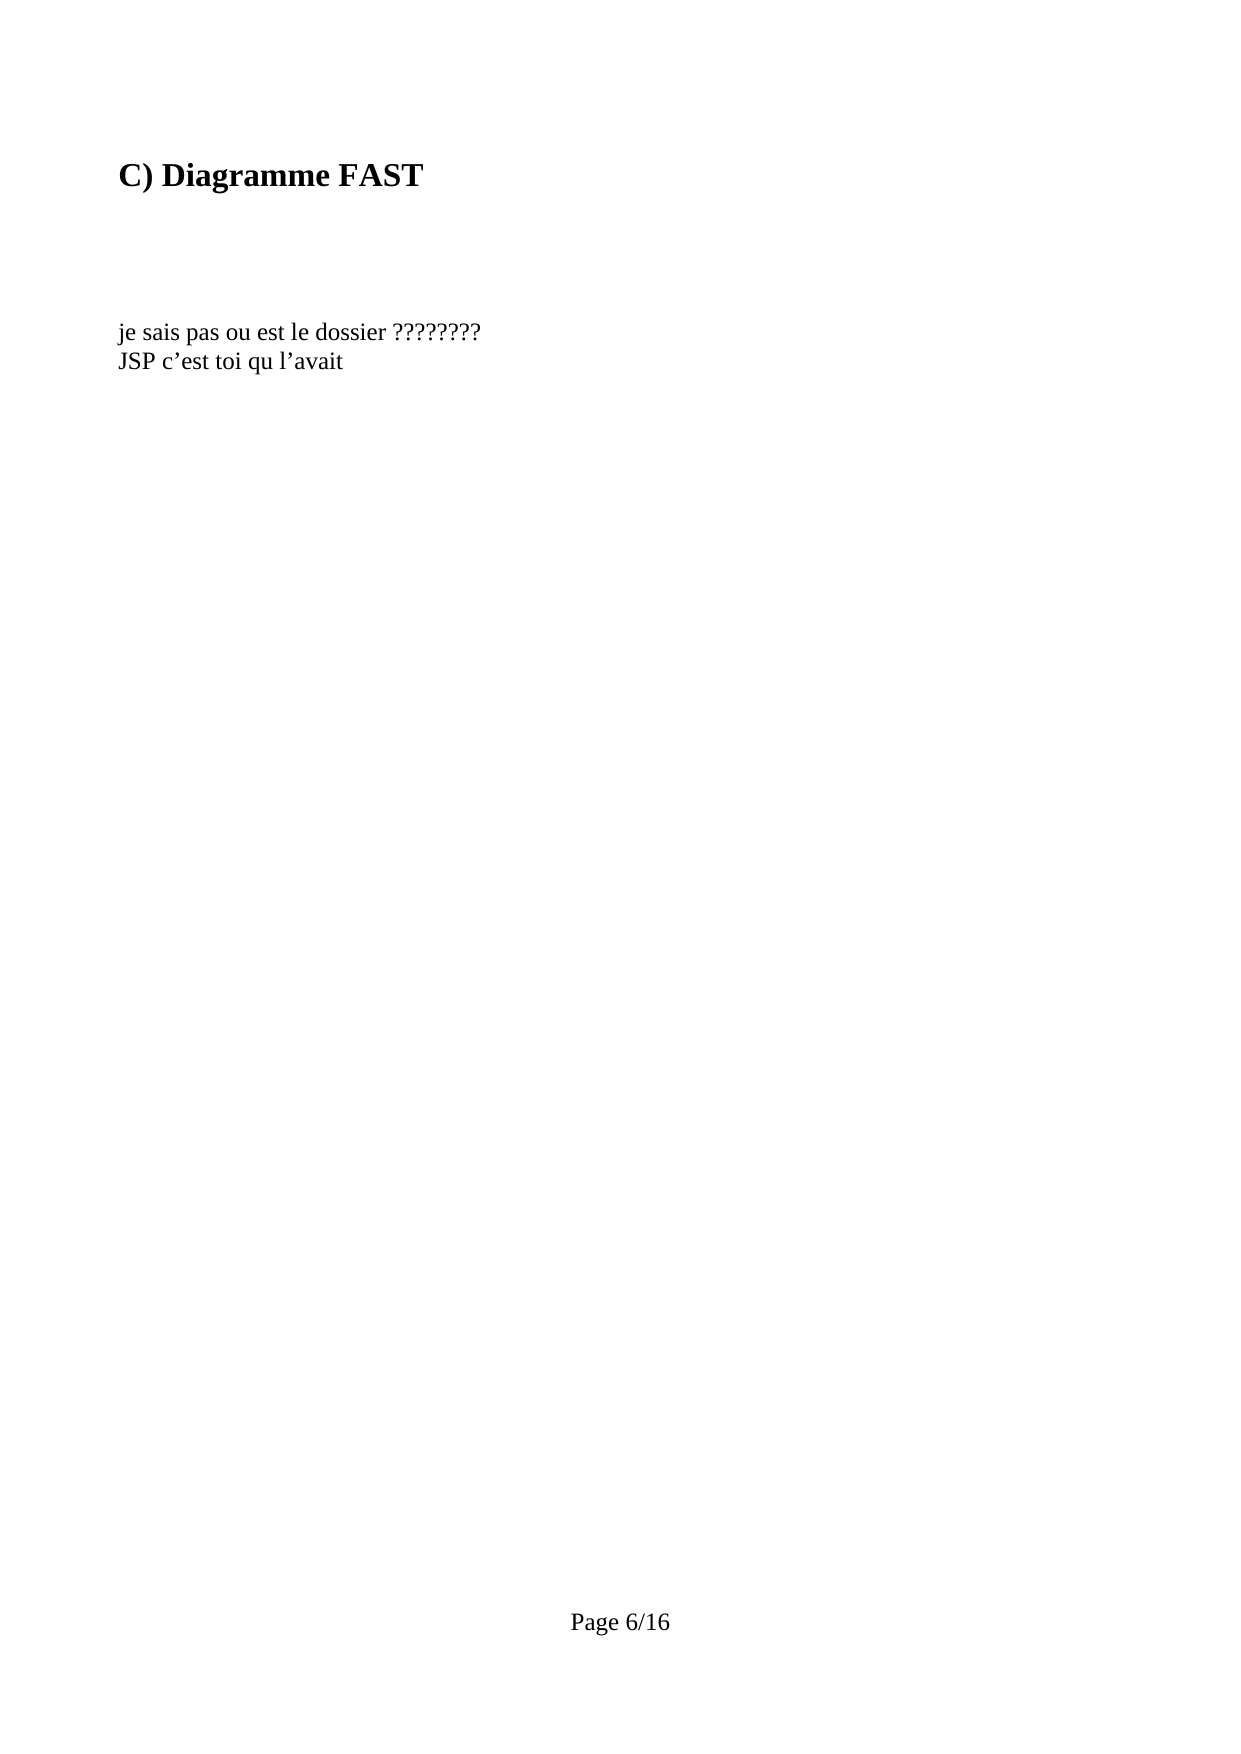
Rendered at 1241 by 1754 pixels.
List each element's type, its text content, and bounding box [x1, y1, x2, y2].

subtitle C) Diagramme FAST [118, 156, 1122, 194]
text je sais pas ou est le dossier ???????? [118, 317, 1122, 346]
text JSP c’est toi qu l’avait [118, 346, 1122, 375]
